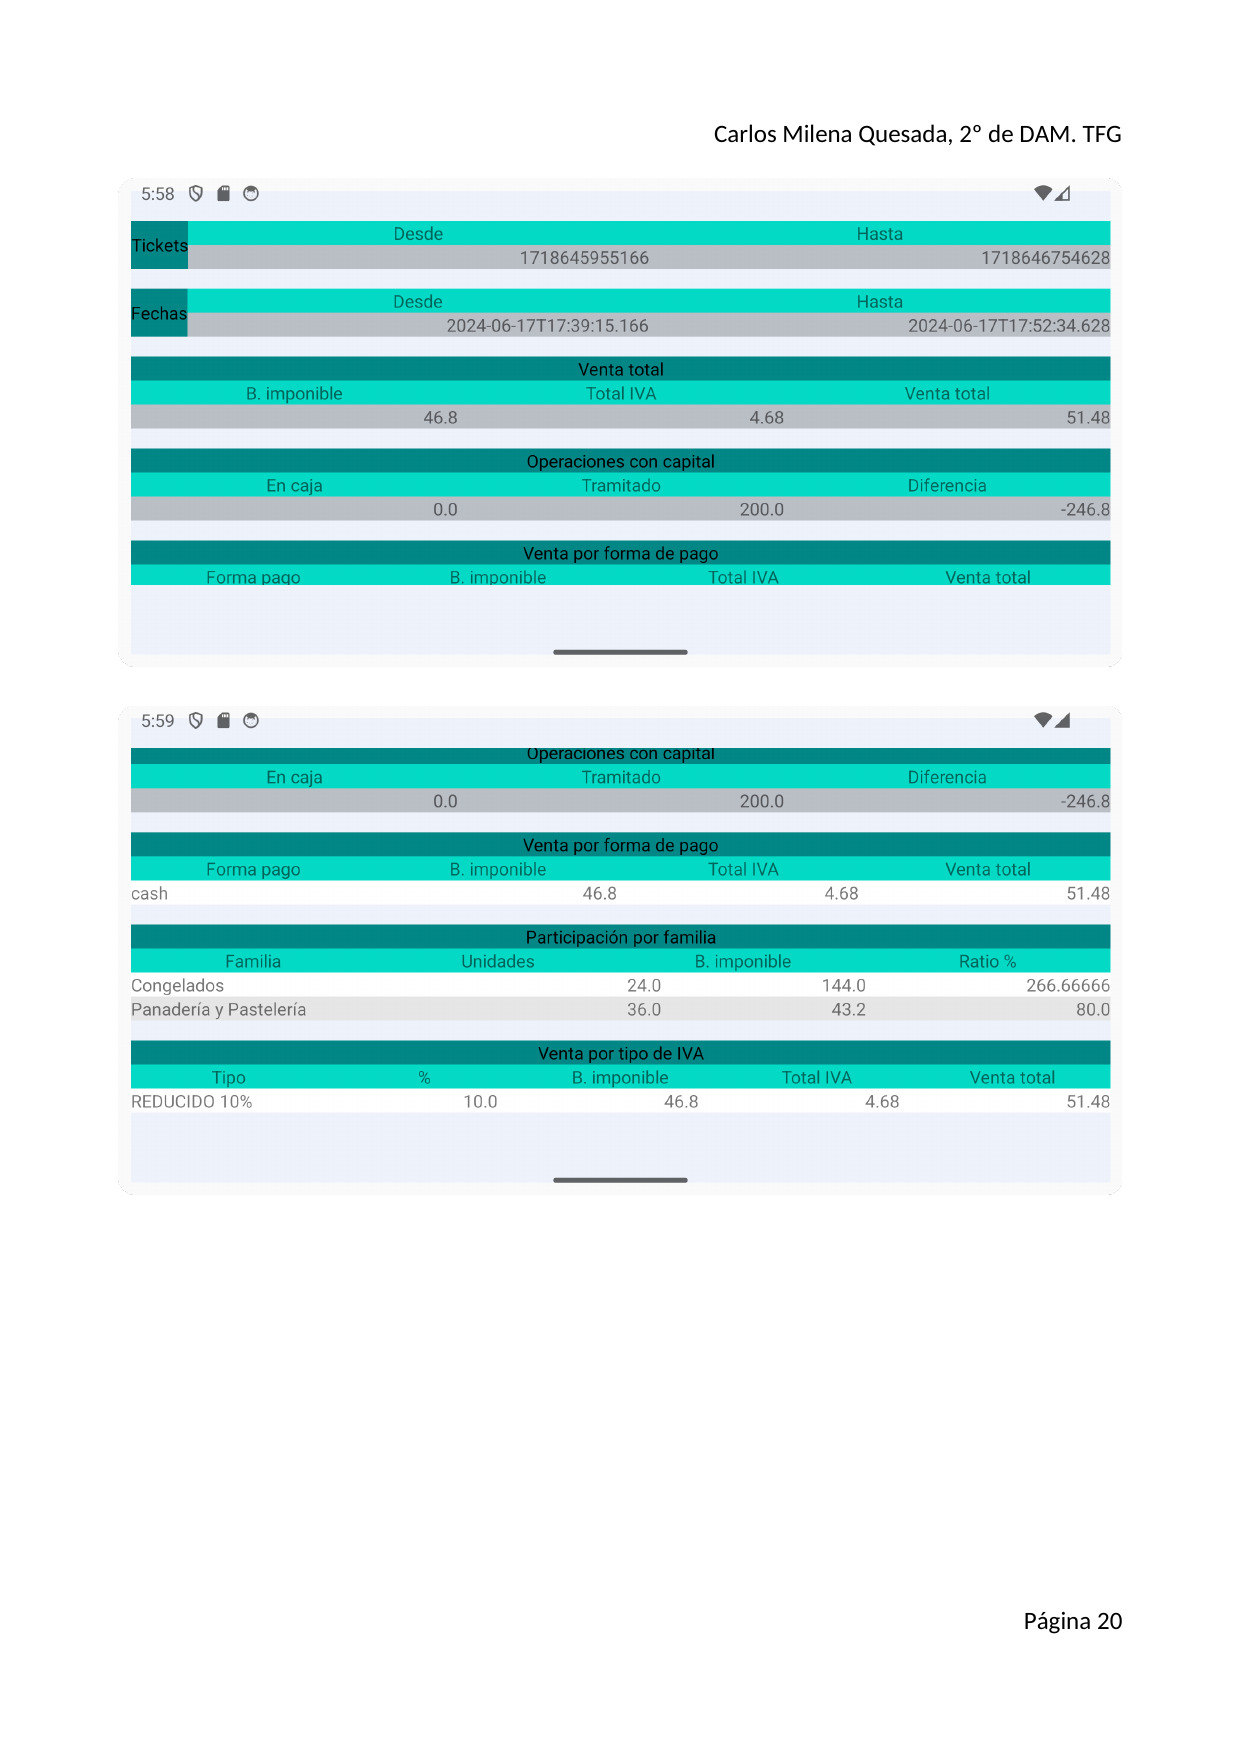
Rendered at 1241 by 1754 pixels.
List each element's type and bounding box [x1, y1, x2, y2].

picture [118, 706, 1123, 1195]
picture [118, 178, 1123, 667]
